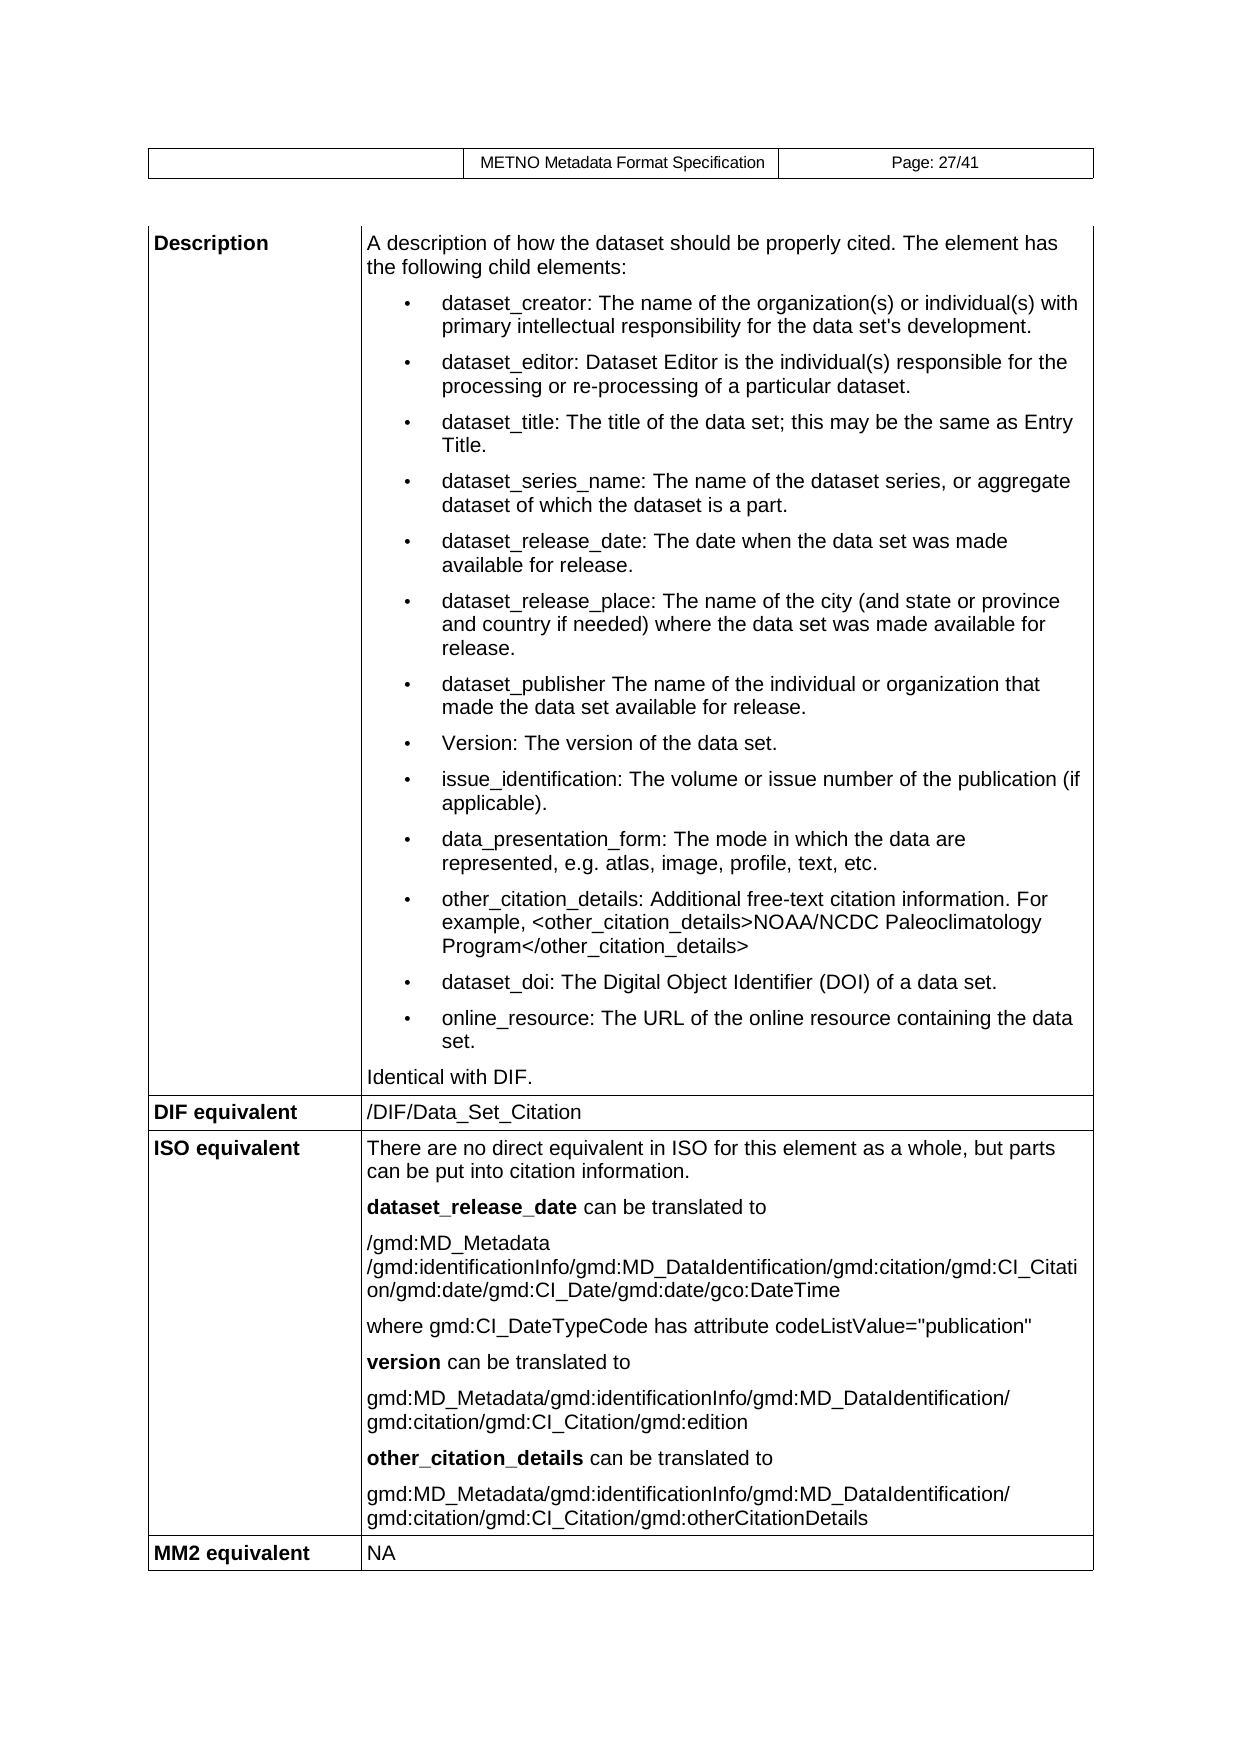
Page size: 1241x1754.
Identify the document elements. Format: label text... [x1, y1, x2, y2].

table_cell /DIF/Data_Set_Citation [362, 1096, 1093, 1130]
table_cell ISO equivalent [149, 1131, 361, 1535]
table_cell There are no direct equivalent in ISO for this element as a whole, but parts can be put into citation information. dataset_release_date can be translated to /gmd:MD_Metadata /gmd:identificationInfo/gmd:MD_DataIdentification/gmd:citation/gmd:CI_Citation/gmd:date/gmd:CI_Date/gmd:date/gco:DateTime where gmd:CI_DateTypeCode has attribute codeListValue="publication" version can be translated to gmd:MD_Metadata/gmd:identificationInfo/gmd:MD_DataIdentification/gmd:citation/gmd:CI_Citation/gmd:edition other_citation_details can be translated to gmd:MD_Metadata/gmd:identificationInfo/gmd:MD_DataIdentification/gmd:citation/gmd:CI_Citation/gmd:otherCitationDetails [362, 1131, 1093, 1535]
table_cell DIF equivalent [149, 1096, 361, 1130]
table_cell Description [149, 226, 361, 1095]
table_cell MM2 equivalent [149, 1536, 361, 1570]
table_cell NA [362, 1536, 1093, 1570]
table_cell A description of how the dataset should be properly cited. The element has the following child elements: dataset_creator: The name of the organization(s) or individual(s) with primary intellectual responsibility for the data set's development. dataset_editor: Dataset Editor is the individual(s) responsible for the processing or re-processing of a particular dataset. dataset_title: The title of the data set; this may be the same as Entry Title. dataset_series_name: The name of the dataset series, or aggregate dataset of which the dataset is a part. dataset_release_date: The date when the data set was made available for release. dataset_release_place: The name of the city (and state or province and country if needed) where the data set was made available for release. dataset_publisher The name of the individual or organization that made the data set available for release. Version: The version of the data set. issue_identification: The volume or issue number of the publication (if applicable). data_presentation_form: The mode in which the data are represented, e.g. atlas, image, profile, text, etc. other_citation_details: Additional free-text citation information. For example, <other_citation_details>NOAA/NCDC Paleoclimatology Program</other_citation_details> dataset_doi: The Digital Object Identifier (DOI) of a data set. online_resource: The URL of the online resource containing the data set. Identical with DIF. [362, 226, 1093, 1095]
